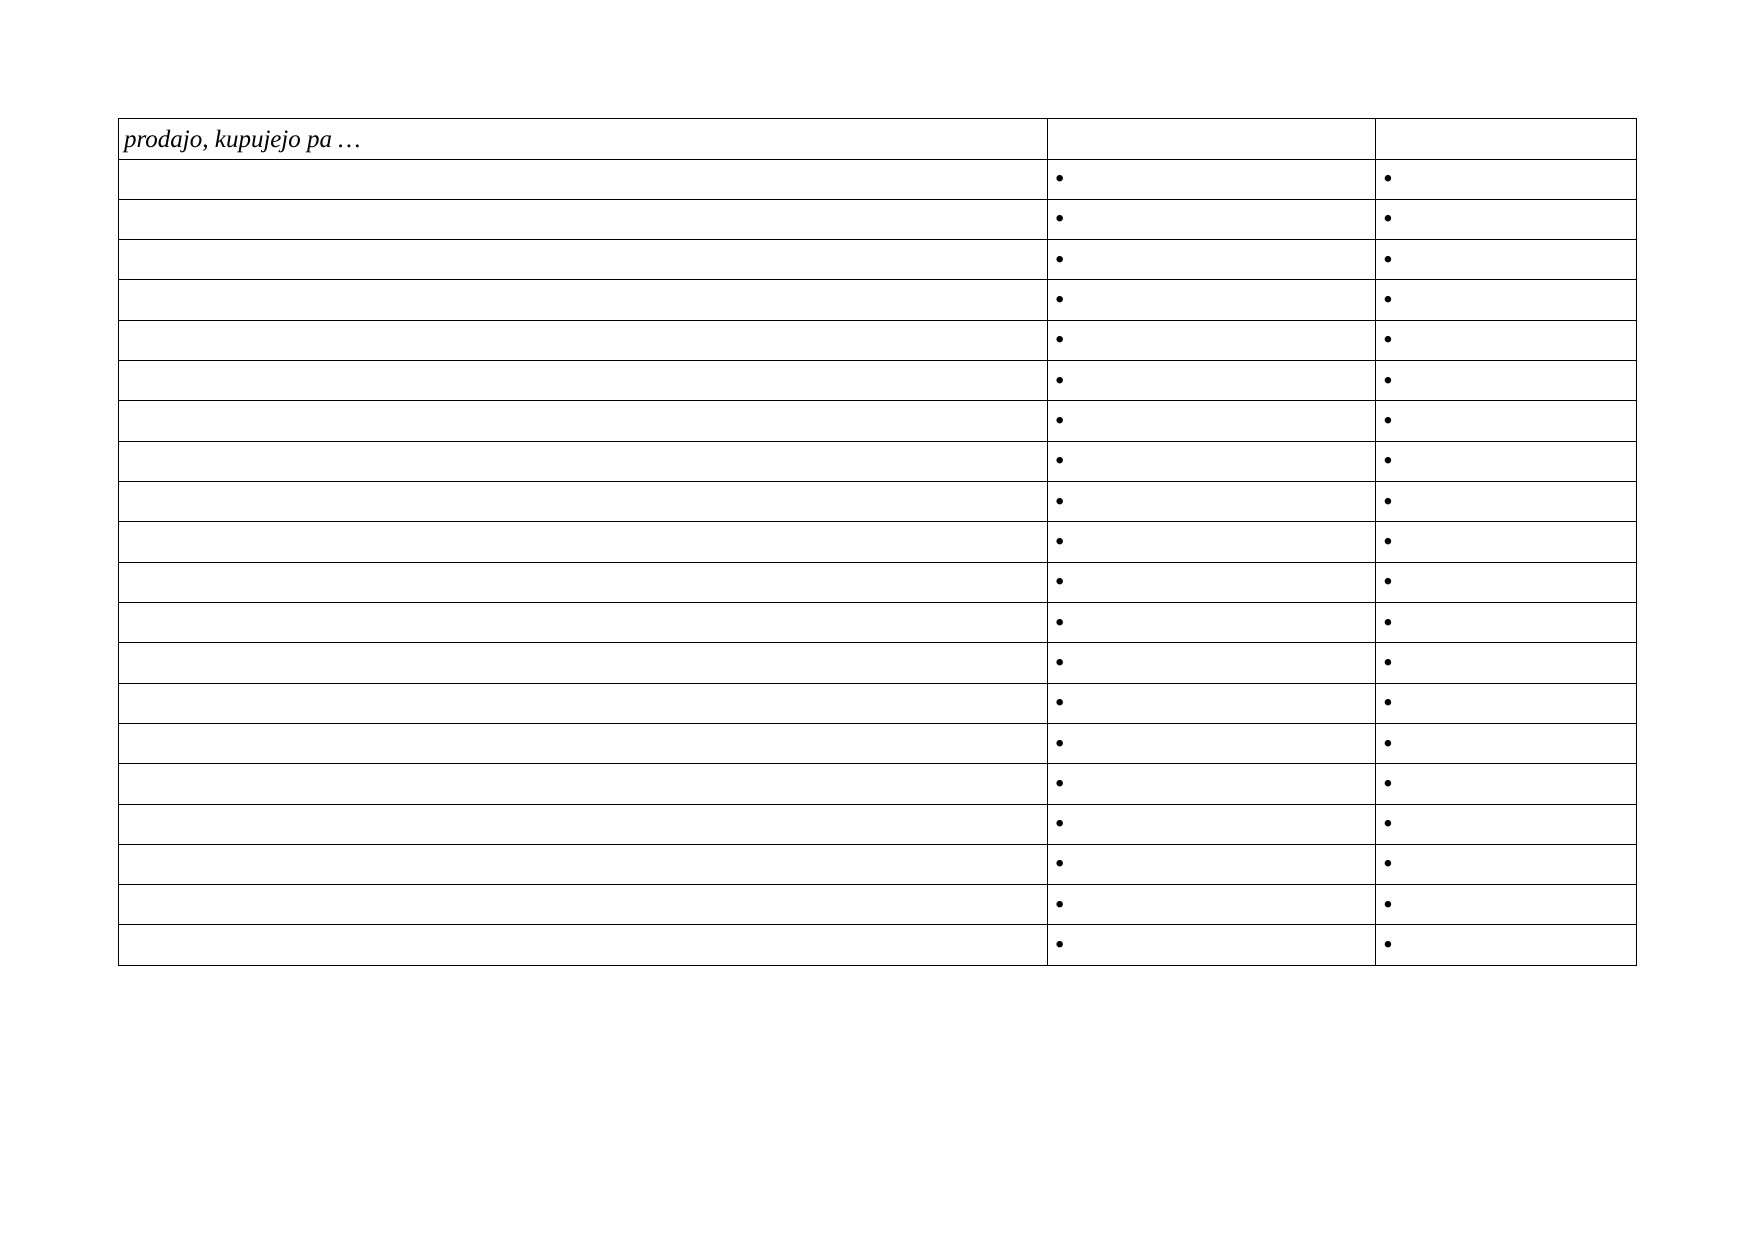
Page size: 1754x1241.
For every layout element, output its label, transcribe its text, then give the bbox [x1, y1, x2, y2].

table_cell [1376, 563, 1636, 602]
table_cell [119, 885, 1047, 924]
table_cell [1048, 805, 1375, 844]
table_cell [119, 321, 1047, 360]
table_cell [1376, 764, 1636, 803]
table_cell [1376, 240, 1636, 279]
table_cell [119, 401, 1047, 441]
table_cell [1376, 200, 1636, 239]
table_cell [1048, 724, 1375, 763]
table_cell [119, 442, 1047, 481]
table_cell [1048, 160, 1375, 199]
table_cell [119, 603, 1047, 642]
table_cell [1048, 684, 1375, 723]
table_cell [119, 280, 1047, 320]
table_cell [1048, 321, 1375, 360]
table_cell [1376, 482, 1636, 521]
table_cell [1376, 442, 1636, 481]
table_cell [1376, 401, 1636, 441]
table_cell [1376, 603, 1636, 642]
table_cell [1376, 280, 1636, 320]
table_cell [119, 724, 1047, 763]
table_cell [1376, 885, 1636, 924]
table_cell [1048, 845, 1375, 884]
table_cell [1376, 321, 1636, 360]
table_cell [1048, 240, 1375, 279]
table_cell [119, 482, 1047, 521]
table_cell [1048, 401, 1375, 441]
table_cell [1048, 563, 1375, 602]
table_cell prodajo, kupujejo pa … [119, 119, 1047, 158]
table_cell [1048, 643, 1375, 682]
table_cell [1376, 643, 1636, 682]
table_cell [119, 160, 1047, 199]
table_cell [119, 764, 1047, 803]
table_cell [1048, 482, 1375, 521]
table_cell [1048, 885, 1375, 924]
table_cell [119, 563, 1047, 602]
table_cell [119, 805, 1047, 844]
table_cell [1048, 200, 1375, 239]
table_cell [119, 845, 1047, 884]
table_cell [1376, 522, 1636, 562]
table_cell [1048, 522, 1375, 562]
table_cell [119, 925, 1047, 965]
table_cell [119, 361, 1047, 400]
table_cell [1048, 764, 1375, 803]
table_cell [1048, 442, 1375, 481]
table_cell [119, 643, 1047, 682]
table_cell [1376, 925, 1636, 965]
table_cell [119, 684, 1047, 723]
table_cell [1376, 119, 1636, 158]
table_cell [1376, 684, 1636, 723]
table_cell [1048, 119, 1375, 158]
table_cell [1376, 805, 1636, 844]
table_cell [1048, 361, 1375, 400]
table_cell [119, 200, 1047, 239]
table_cell [119, 240, 1047, 279]
table_cell [1048, 280, 1375, 320]
table_cell [1376, 160, 1636, 199]
table_cell [1048, 925, 1375, 965]
table_cell [1376, 724, 1636, 763]
table_cell [119, 522, 1047, 562]
table_cell [1376, 361, 1636, 400]
table_cell [1048, 603, 1375, 642]
table_cell [1376, 845, 1636, 884]
